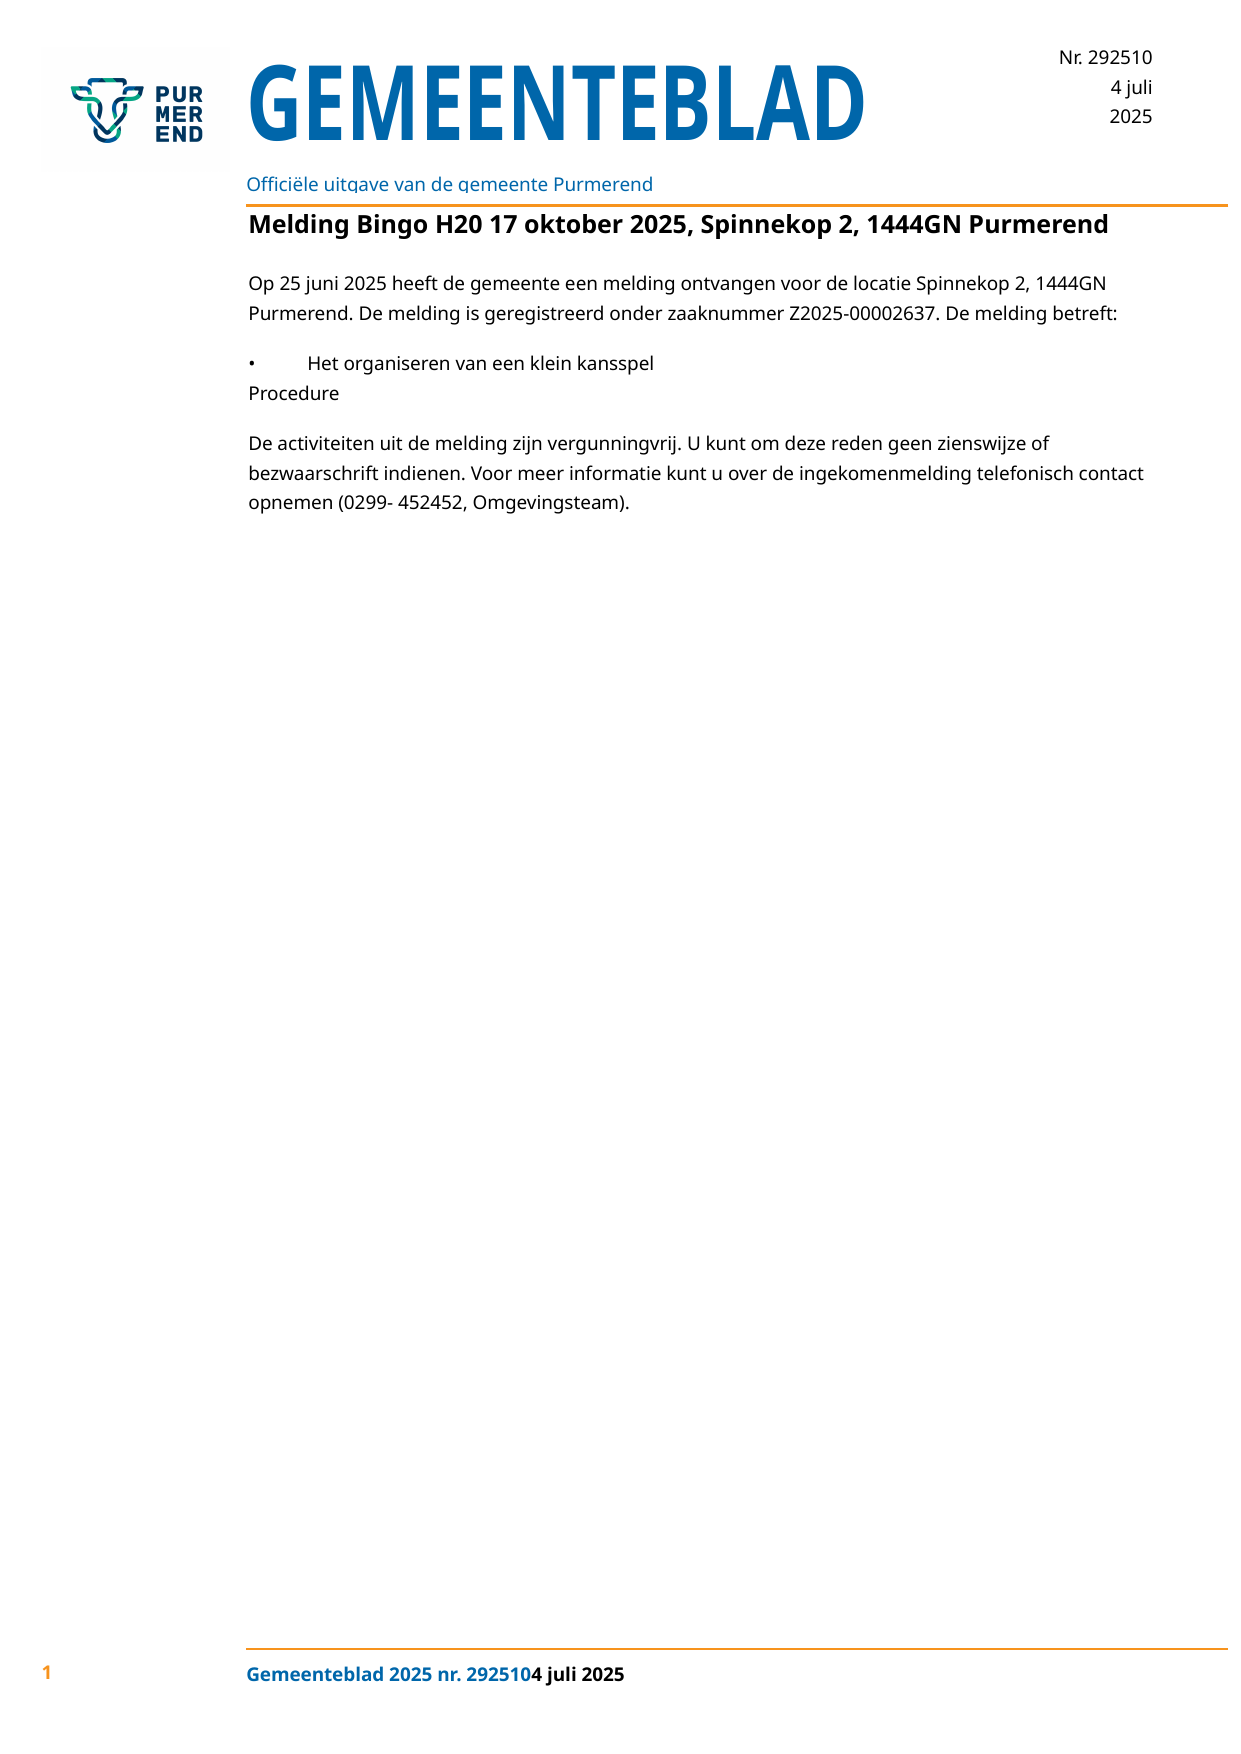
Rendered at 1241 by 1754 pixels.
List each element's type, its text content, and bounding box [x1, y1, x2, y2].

text Op 25 juni 2025 heeft de gemeente een melding ontvangen voor de locatie Spinnekop 2, 1444GN Purmerend. De melding is geregistreerd onder zaaknummer Z2025-00002637. De melding betreft: [248, 270, 1152, 326]
text Procedure [248, 380, 1152, 406]
picture [41, 47, 231, 172]
text De activiteiten uit de melding zijn vergunningvrij. U kunt om deze reden geen zienswijze of bezwaarschrift indienen. Voor meer informatie kunt u over de ingekomenmelding telefonisch contact opnemen (0299- 452452, Omgevingsteam). [248, 430, 1152, 515]
list Het organiseren van een klein kansspel [248, 350, 1152, 376]
text Melding Bingo H20 17 oktober 2025, Spinnekop 2, 1444GN Purmerend [248, 207, 1152, 241]
